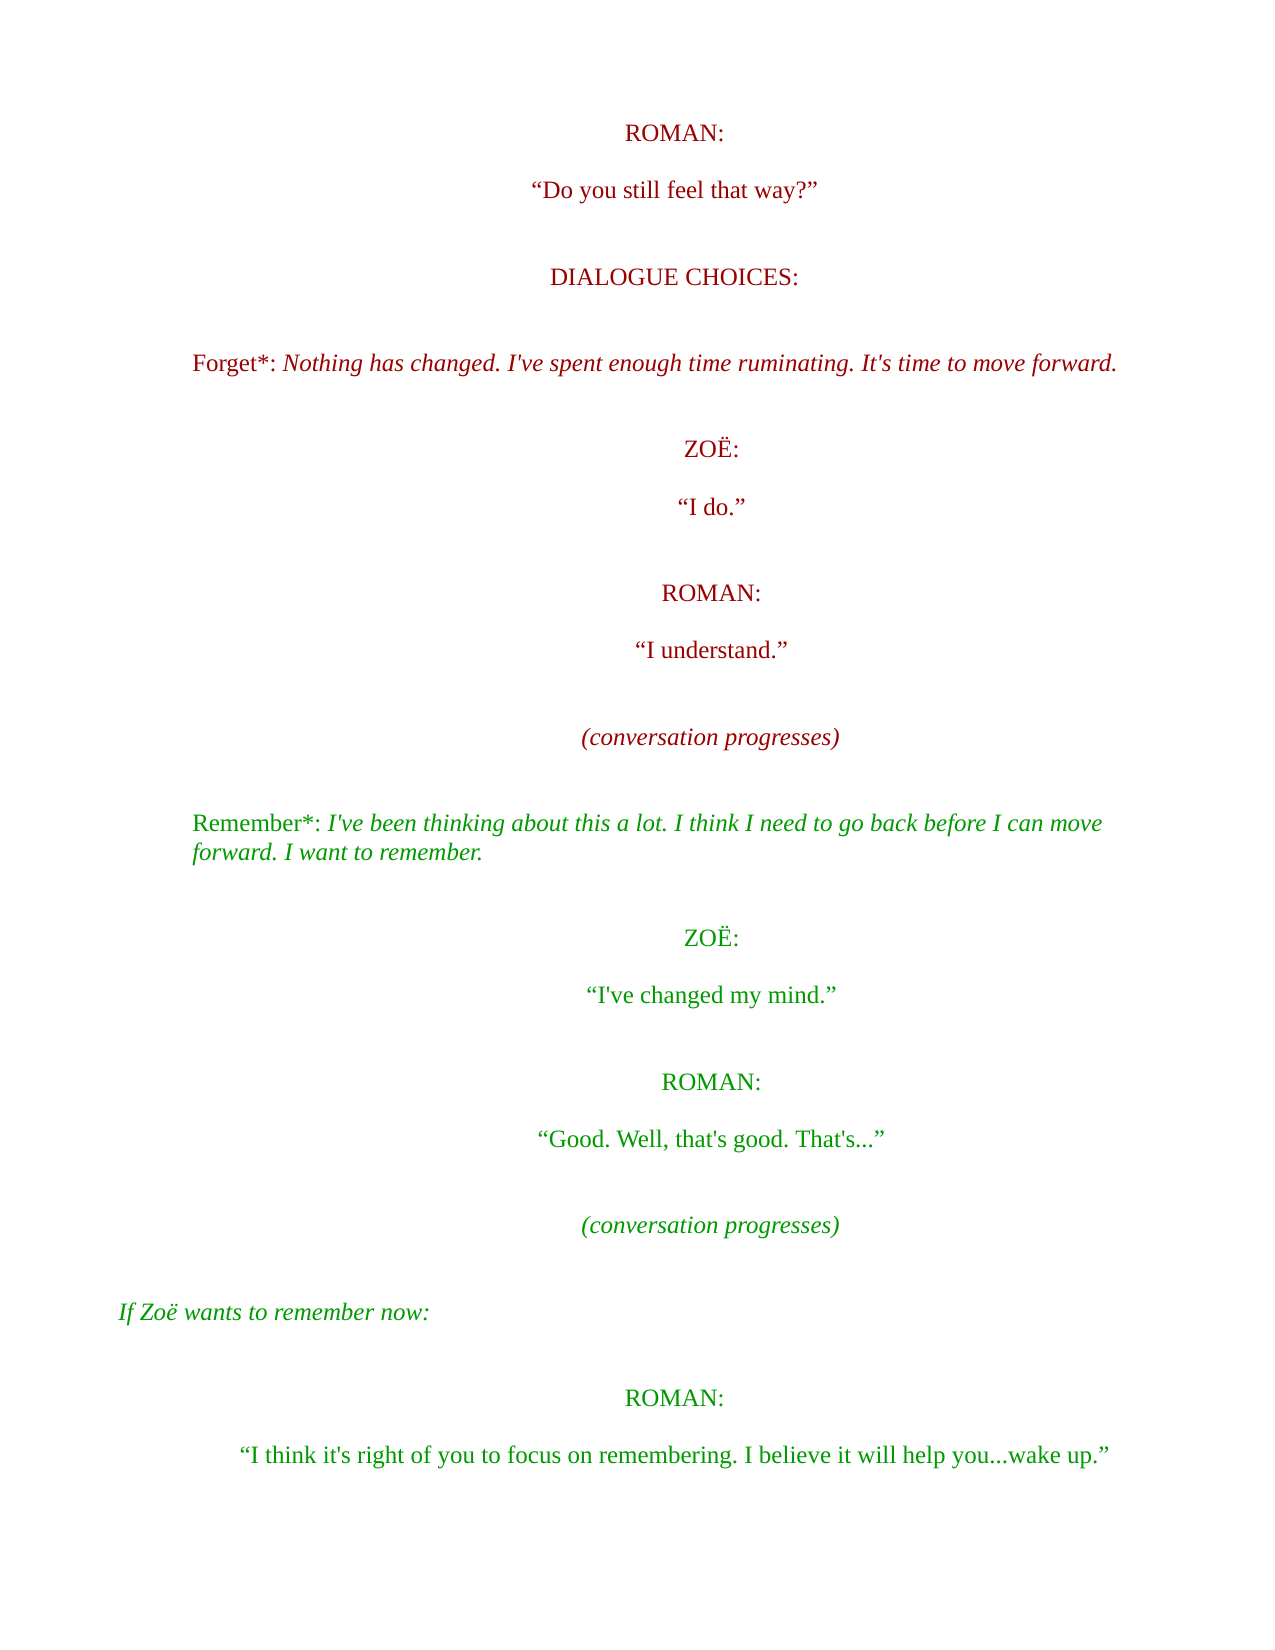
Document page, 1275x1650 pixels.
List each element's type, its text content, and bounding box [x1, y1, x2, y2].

text ZOË: [118, 923, 1157, 952]
text ROMAN: [118, 578, 1157, 607]
text ROMAN: [118, 1383, 1157, 1412]
text DIALOGUE CHOICES: [118, 262, 1157, 291]
text If Zoë wants to remember now: [118, 1297, 1157, 1326]
text ZOË: [118, 434, 1157, 463]
text “I understand.” [118, 636, 1157, 664]
text “I've changed my mind.” [118, 981, 1157, 1009]
text “Do you still feel that way?” [118, 176, 1157, 204]
text Remember*: I've been thinking about this a lot. I think I need to go back before I can move forward. I want to remember. [118, 808, 1157, 866]
text Forget*: Nothing has changed. I've spent enough time ruminating. It's time to move forward. [118, 348, 1157, 377]
text (conversation progresses) [118, 1211, 1157, 1239]
text ROMAN: [118, 1067, 1157, 1096]
text “I think it's right of you to focus on remembering. I believe it will help you...wake up.” [118, 1441, 1157, 1469]
text ROMAN: [118, 118, 1157, 147]
text “I do.” [118, 492, 1157, 521]
text (conversation progresses) [118, 722, 1157, 751]
text “Good. Well, that's good. That's...” [118, 1124, 1157, 1153]
